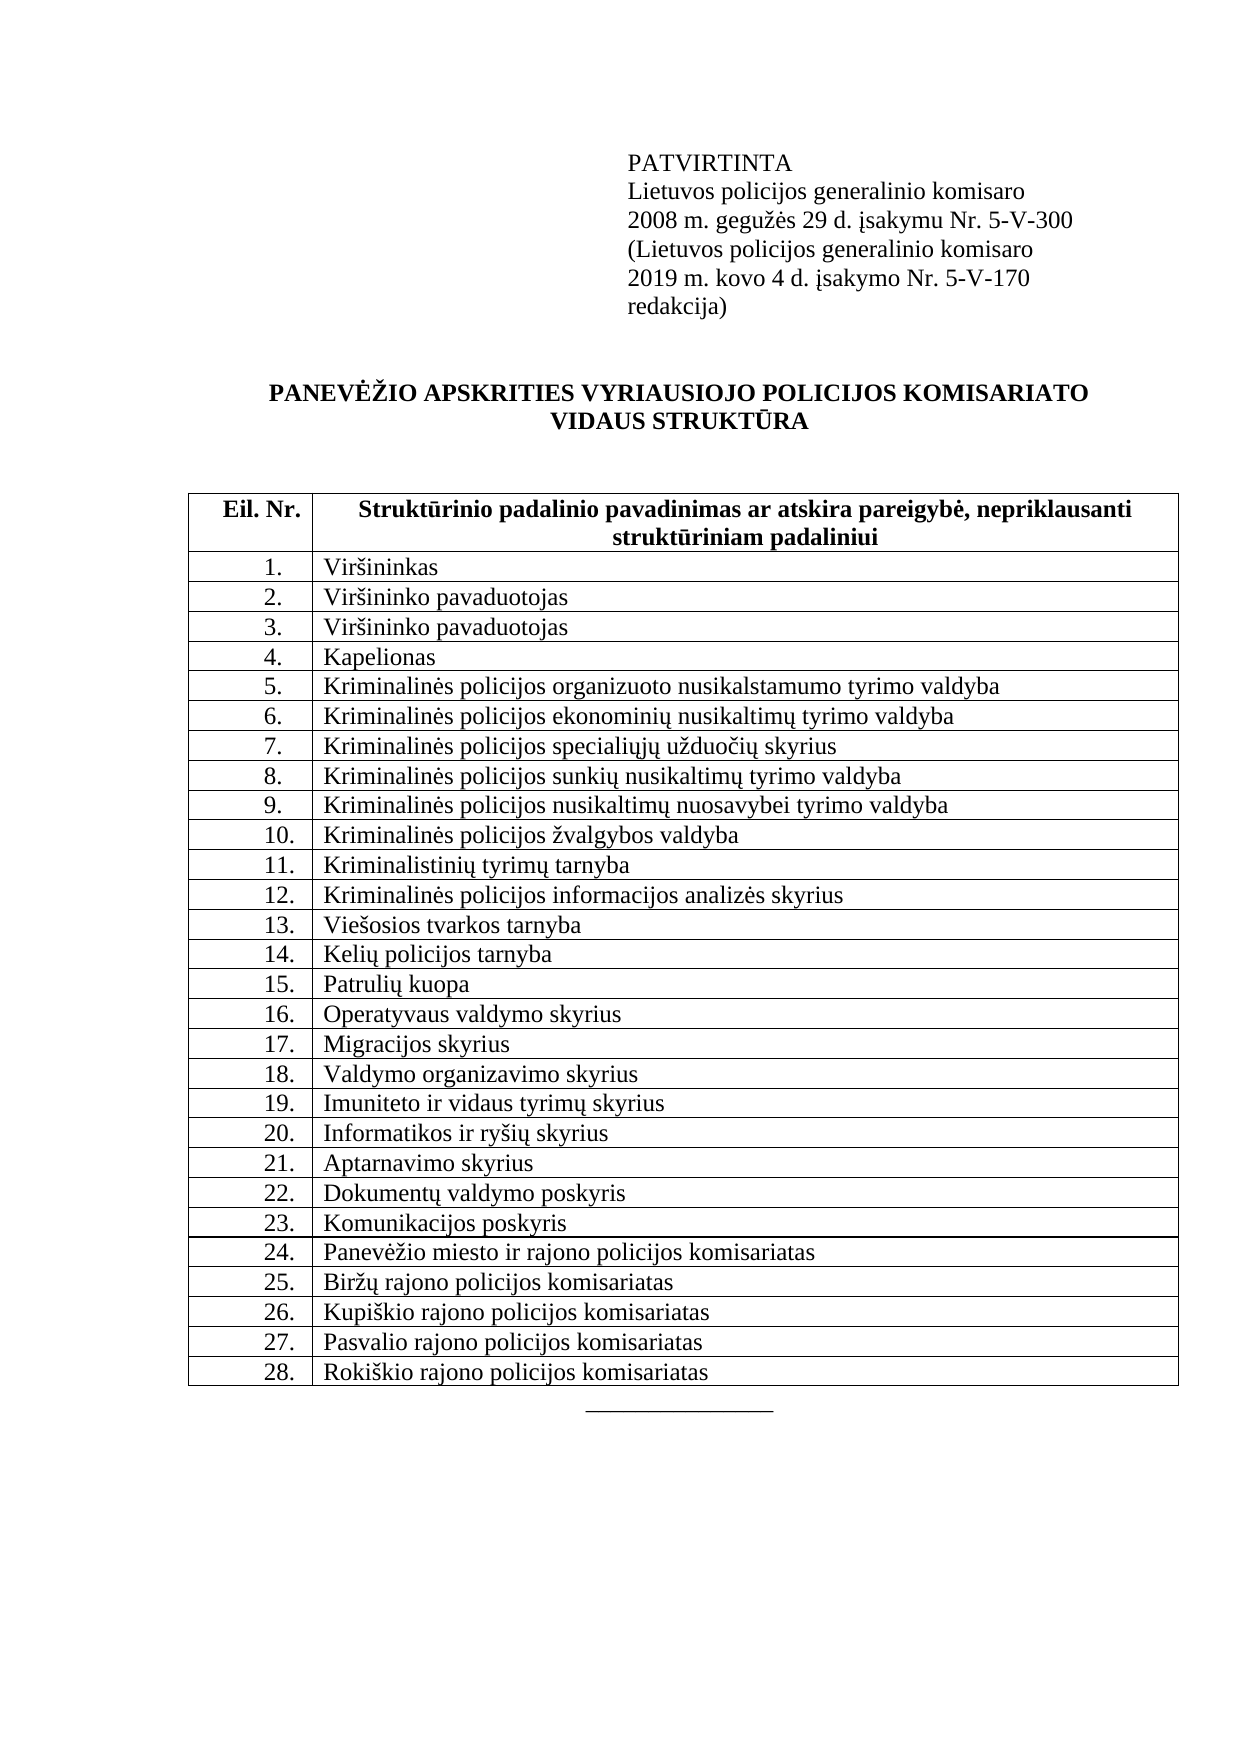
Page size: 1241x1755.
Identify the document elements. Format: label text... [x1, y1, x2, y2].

table_header Struktūrinio padalinio pavadinimas ar atskira pareigybė, nepriklausanti struktūriniam padaliniui [313, 494, 1178, 551]
table_cell Valdymo organizavimo skyrius [313, 1059, 1178, 1087]
table_cell 2. [189, 582, 312, 611]
table_cell 18. [189, 1059, 312, 1087]
table_cell Viršininko pavaduotojas [313, 612, 1178, 641]
table_cell Pasvalio rajono policijos komisariatas [313, 1327, 1178, 1356]
table_cell 25. [189, 1267, 312, 1296]
table_cell Viešosios tvarkos tarnyba [313, 910, 1178, 938]
table_cell Kupiškio rajono policijos komisariatas [313, 1297, 1178, 1326]
table_cell 6. [189, 701, 312, 730]
table_cell Kelių policijos tarnyba [313, 940, 1178, 968]
text _______________ [177, 1386, 1181, 1415]
text PANEVĖŽIO APSKRITIES VYRIAUSIOJO POLICIJOS KOMISARIATO [177, 378, 1181, 406]
table_cell Kriminalinės policijos organizuoto nusikalstamumo tyrimo valdyba [313, 671, 1178, 700]
table_cell 7. [189, 731, 312, 760]
text 2019 m. kovo 4 d. įsakymo Nr. 5-V-170 [627, 263, 1181, 291]
table_cell 16. [189, 999, 312, 1028]
table_cell Dokumentų valdymo poskyris [313, 1178, 1178, 1207]
table_cell 22. [189, 1178, 312, 1207]
text (Lietuvos policijos generalinio komisaro [627, 234, 1181, 263]
table_cell Operatyvaus valdymo skyrius [313, 999, 1178, 1028]
table_cell 8. [189, 761, 312, 789]
table_cell Kriminalinės policijos sunkių nusikaltimų tyrimo valdyba [313, 761, 1178, 789]
text Lietuvos policijos generalinio komisaro [627, 176, 1181, 205]
table_cell 14. [189, 940, 312, 968]
table_cell 13. [189, 910, 312, 938]
table_cell Kapelionas [313, 642, 1178, 670]
table_cell Komunikacijos poskyris [313, 1208, 1178, 1236]
table_cell Kriminalistinių tyrimų tarnyba [313, 850, 1178, 879]
table_cell Kriminalinės policijos specialiųjų užduočių skyrius [313, 731, 1178, 760]
table_cell 27. [189, 1327, 312, 1356]
table_cell 28. [189, 1357, 312, 1385]
table_cell 15. [189, 969, 312, 998]
table_cell 21. [189, 1148, 312, 1177]
table_cell Kriminalinės policijos ekonominių nusikaltimų tyrimo valdyba [313, 701, 1178, 730]
table_cell Kriminalinės policijos nusikaltimų nuosavybei tyrimo valdyba [313, 791, 1178, 819]
table_cell Informatikos ir ryšių skyrius [313, 1118, 1178, 1147]
text redakcija) [627, 291, 1181, 320]
table_cell 11. [189, 850, 312, 879]
table_cell 9. [189, 791, 312, 819]
table_cell 23. [189, 1208, 312, 1236]
table_cell Biržų rajono policijos komisariatas [313, 1267, 1178, 1296]
table_cell 4. [189, 642, 312, 670]
table_cell 24. [189, 1238, 312, 1266]
table_cell Kriminalinės policijos informacijos analizės skyrius [313, 880, 1178, 909]
text VIDAUS STRUKTŪRA [177, 406, 1181, 435]
table_cell Viršininko pavaduotojas [313, 582, 1178, 611]
table_cell 12. [189, 880, 312, 909]
table_cell 17. [189, 1029, 312, 1058]
table_cell Patrulių kuopa [313, 969, 1178, 998]
text 2008 m. gegužės 29 d. įsakymu Nr. 5-V-300 [627, 205, 1181, 234]
table_cell 5. [189, 671, 312, 700]
table_cell Panevėžio miesto ir rajono policijos komisariatas [313, 1238, 1178, 1266]
table_cell Aptarnavimo skyrius [313, 1148, 1178, 1177]
table_cell 1. [189, 552, 312, 581]
table_cell Rokiškio rajono policijos komisariatas [313, 1357, 1178, 1385]
table_header Eil. Nr. [189, 494, 312, 551]
table_cell 10. [189, 820, 312, 849]
table_cell Kriminalinės policijos žvalgybos valdyba [313, 820, 1178, 849]
table_cell Viršininkas [313, 552, 1178, 581]
table_cell Migracijos skyrius [313, 1029, 1178, 1058]
text PATVIRTINTA [627, 148, 1181, 176]
table_cell 20. [189, 1118, 312, 1147]
table_cell 3. [189, 612, 312, 641]
table_cell 26. [189, 1297, 312, 1326]
table_cell 19. [189, 1089, 312, 1117]
table_cell Imuniteto ir vidaus tyrimų skyrius [313, 1089, 1178, 1117]
